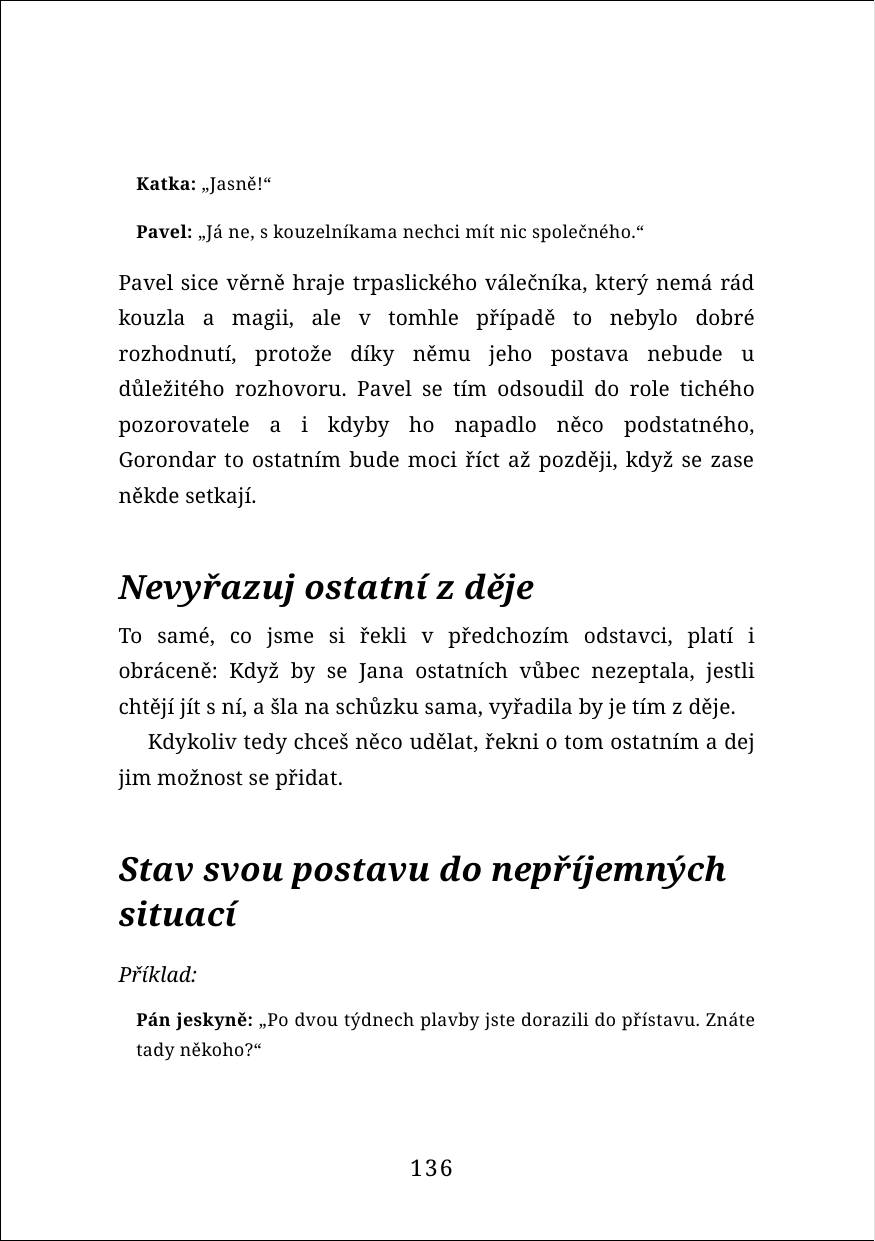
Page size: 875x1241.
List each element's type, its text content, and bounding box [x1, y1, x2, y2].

text To samé, co jsme si řekli v předchozím odstavci, platí i obráceně: Když by se Jana ostatních vůbec nezeptala, jestli chtějí jít s ní, a šla na schůzku sama, vyřadila by je tím z děje. Kdykoliv tedy chceš něco udělat, řekni o tom ostatním a dej jim možnost se přidat. [118, 621, 756, 791]
subtitle Stav svou postavu do nepříjemných situací [118, 846, 756, 936]
text Katka: „Jasně!“ [136, 172, 756, 196]
text Pavel sice věrně hraje trpaslického válečníka, který nemá rád kouzla a magii, ale v tomhle případě to nebylo dobré rozhodnutí, protože díky němu jeho postava nebude u důležitého rozhovoru. Pavel se tím odsoudil do role tichého pozorovatele a i kdyby ho napadlo něco podstatného, Gorondar to ostatním bude moci říct až později, když se zase někde setkají. [118, 268, 756, 509]
text Pán jeskyně: „Po dvou týdnech plavby jste dorazili do přístavu. Znáte tady někoho?“ [136, 1007, 756, 1062]
text Příklad: [118, 960, 756, 988]
text Pavel: „Já ne, s kouzelníkama nechci mít nic společného.“ [136, 220, 756, 244]
subtitle Nevyřazuj ostatní z děje [118, 563, 756, 609]
